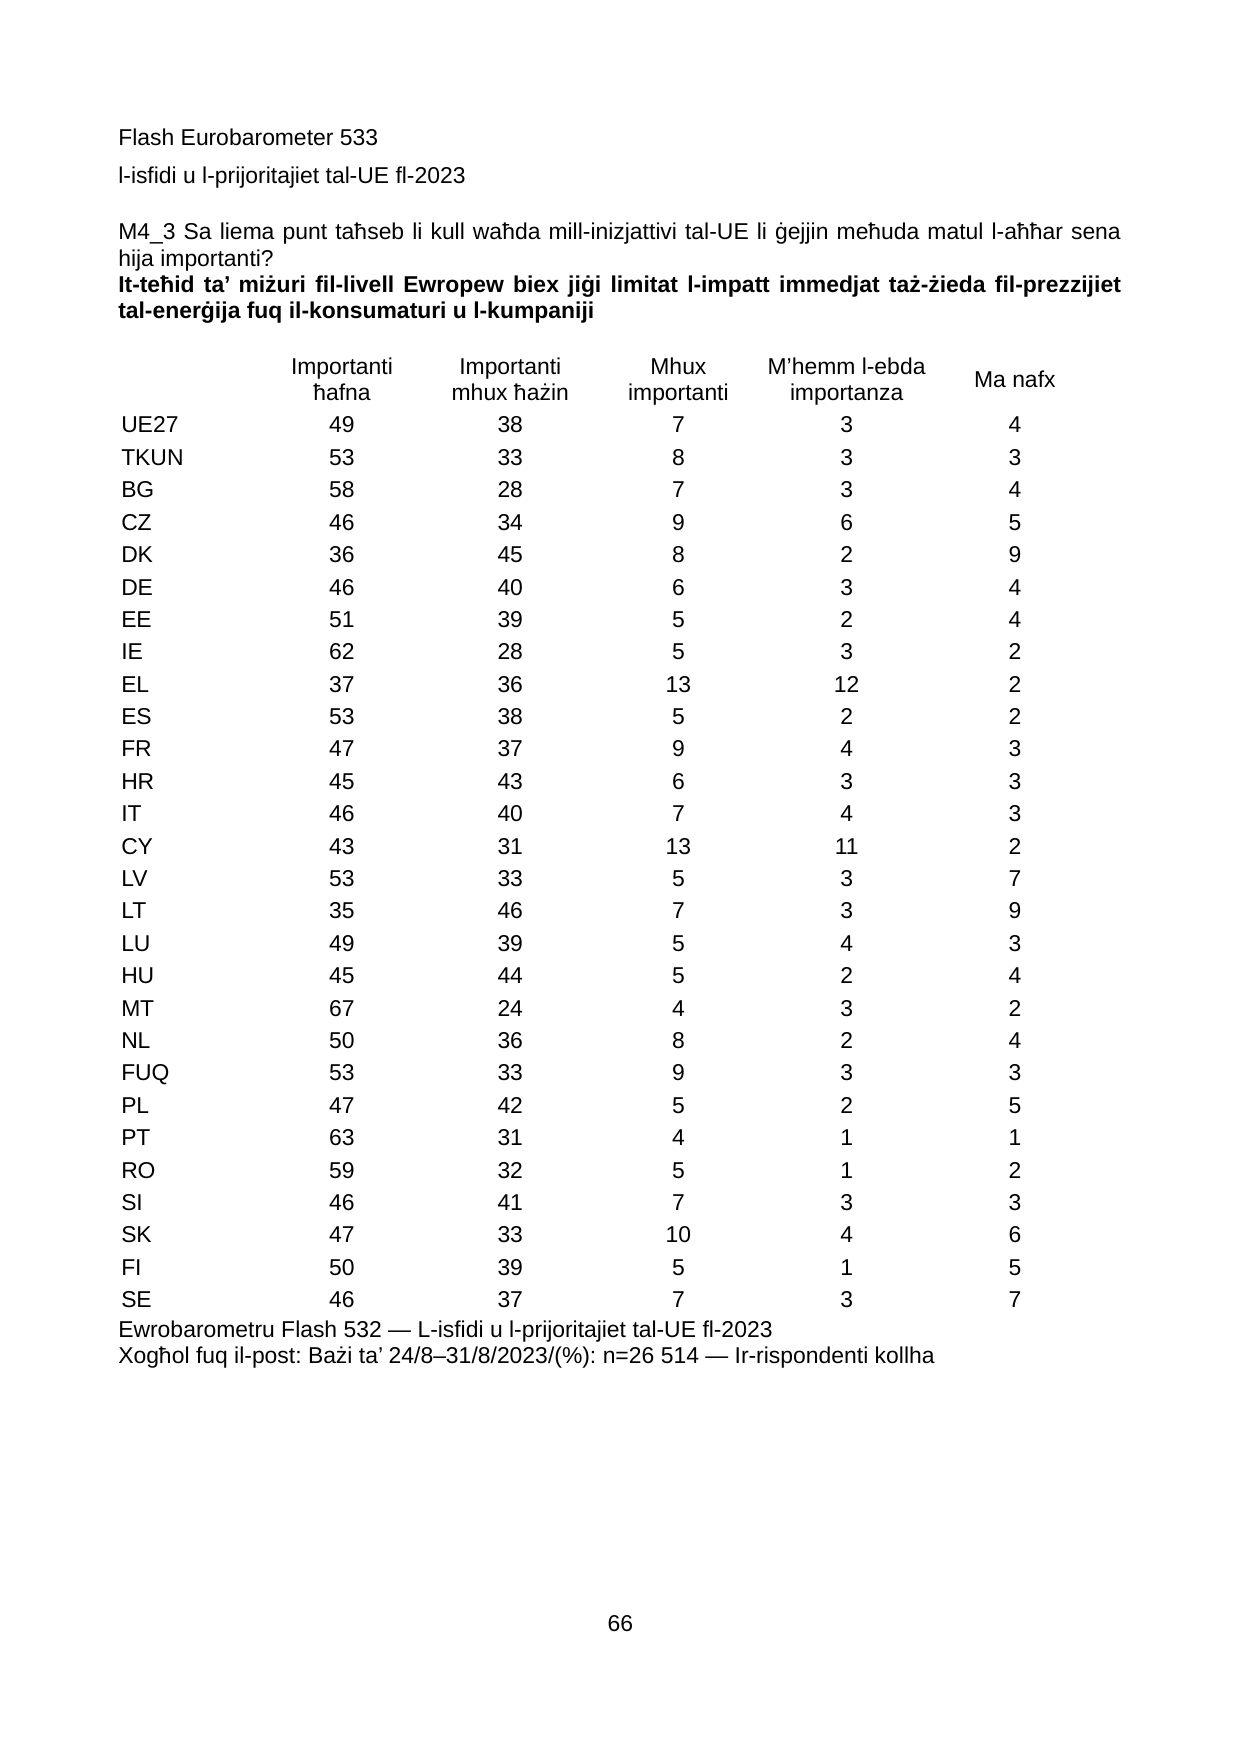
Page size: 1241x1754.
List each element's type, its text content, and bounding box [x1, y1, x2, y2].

table_cell 53 [258, 441, 426, 473]
table_cell 3 [762, 992, 931, 1024]
table_cell 40 [426, 797, 594, 829]
text Ewrobarometru Flash 532 — L-isfidi u l-prijoritajiet tal-UE fl-2023 [118, 1316, 1122, 1342]
table_cell 2 [762, 1089, 931, 1121]
table_cell 51 [258, 603, 426, 635]
table_cell 36 [426, 668, 594, 700]
table_cell 53 [258, 862, 426, 894]
table_cell 46 [258, 797, 426, 829]
table_cell 9 [594, 506, 762, 538]
table_cell 5 [594, 862, 762, 894]
table_cell 5 [931, 1089, 1099, 1121]
table_cell LV [118, 862, 258, 894]
table_cell 39 [426, 603, 594, 635]
table_cell 3 [931, 441, 1099, 473]
table_cell 45 [426, 538, 594, 570]
text M4_3 Sa liema punt taħseb li kull waħda mill-inizjattivi tal-UE li ġejjin meħuda matul l-aħħar sena hija importanti? [118, 218, 1122, 271]
table_cell 37 [426, 733, 594, 765]
table_cell CY [118, 830, 258, 862]
table_cell 4 [931, 1024, 1099, 1056]
table_cell HU [118, 959, 258, 992]
table_cell 28 [426, 635, 594, 668]
table_cell 36 [258, 538, 426, 570]
table_cell 6 [931, 1218, 1099, 1251]
table_cell 46 [426, 894, 594, 927]
table_cell 58 [258, 473, 426, 506]
table_cell 11 [762, 830, 931, 862]
table_cell 33 [426, 862, 594, 894]
table_cell 9 [594, 733, 762, 765]
table_cell SK [118, 1218, 258, 1251]
table_cell 31 [426, 830, 594, 862]
table_cell 4 [762, 927, 931, 959]
table_cell 1 [762, 1251, 931, 1283]
table_cell LU [118, 927, 258, 959]
table_cell 5 [594, 959, 762, 992]
table_cell 4 [594, 1121, 762, 1153]
table_cell 62 [258, 635, 426, 668]
table_cell 39 [426, 927, 594, 959]
table_cell 3 [762, 1186, 931, 1218]
table_cell 37 [426, 1283, 594, 1316]
text It-teħid ta’ miżuri fil-livell Ewropew biex jiġi limitat l-impatt immedjat taż-żieda fil-prezzijiet tal-enerġija fuq il-konsumaturi u l-kumpaniji [118, 271, 1122, 323]
table_cell 7 [931, 862, 1099, 894]
table_cell 3 [762, 635, 931, 668]
table_header Ma nafx [931, 350, 1099, 408]
table_cell 3 [931, 1186, 1099, 1218]
table_cell 3 [762, 473, 931, 506]
table_cell 4 [762, 797, 931, 829]
table_cell 4 [762, 1218, 931, 1251]
table_cell 34 [426, 506, 594, 538]
table_cell 9 [931, 538, 1099, 570]
table_cell 1 [931, 1121, 1099, 1153]
table_cell 7 [931, 1283, 1099, 1316]
table_cell 43 [426, 765, 594, 797]
table_cell 32 [426, 1154, 594, 1186]
table_cell 1 [762, 1154, 931, 1186]
table_cell 3 [762, 1283, 931, 1316]
table_cell 63 [258, 1121, 426, 1153]
table_cell 6 [594, 570, 762, 603]
table_cell 5 [594, 927, 762, 959]
table_cell 2 [762, 603, 931, 635]
table_cell TKUN [118, 441, 258, 473]
table_cell IE [118, 635, 258, 668]
table_cell 53 [258, 1056, 426, 1089]
table_cell 4 [931, 409, 1099, 441]
table_cell 7 [594, 409, 762, 441]
table_cell 4 [931, 570, 1099, 603]
table_header Importanti ħafna [258, 350, 426, 408]
table_cell 3 [931, 927, 1099, 959]
table_cell 2 [931, 830, 1099, 862]
table_cell 9 [594, 1056, 762, 1089]
table_cell SE [118, 1283, 258, 1316]
table_cell 2 [931, 992, 1099, 1024]
table_cell 7 [594, 797, 762, 829]
table_cell 5 [594, 1154, 762, 1186]
table_cell 42 [426, 1089, 594, 1121]
table_cell 47 [258, 1089, 426, 1121]
table_header M’hemm l-ebda importanza [762, 350, 931, 408]
table_cell IT [118, 797, 258, 829]
table_cell 2 [762, 538, 931, 570]
table_cell 2 [931, 668, 1099, 700]
table_cell 39 [426, 1251, 594, 1283]
table_cell 31 [426, 1121, 594, 1153]
table_cell 28 [426, 473, 594, 506]
table_cell 38 [426, 409, 594, 441]
table_cell 50 [258, 1024, 426, 1056]
table_cell 3 [762, 894, 931, 927]
table_cell PT [118, 1121, 258, 1153]
table_cell 8 [594, 1024, 762, 1056]
table_cell 35 [258, 894, 426, 927]
table_cell 1 [762, 1121, 931, 1153]
table_cell 46 [258, 506, 426, 538]
table_cell 2 [931, 635, 1099, 668]
table_cell 67 [258, 992, 426, 1024]
table_cell 7 [594, 894, 762, 927]
table_cell 24 [426, 992, 594, 1024]
table_cell 40 [426, 570, 594, 603]
table_cell 3 [931, 1056, 1099, 1089]
table_cell BG [118, 473, 258, 506]
table_cell 49 [258, 927, 426, 959]
table_cell PL [118, 1089, 258, 1121]
table_cell 8 [594, 538, 762, 570]
table_cell 10 [594, 1218, 762, 1251]
table_cell 2 [762, 1024, 931, 1056]
table_cell LT [118, 894, 258, 927]
table_cell 33 [426, 1218, 594, 1251]
table_cell 38 [426, 700, 594, 732]
table_cell 37 [258, 668, 426, 700]
table_cell 4 [931, 959, 1099, 992]
table_cell HR [118, 765, 258, 797]
table_cell 3 [762, 765, 931, 797]
table_cell 3 [762, 1056, 931, 1089]
table_cell 33 [426, 1056, 594, 1089]
table_cell 3 [931, 765, 1099, 797]
table_cell 12 [762, 668, 931, 700]
table_cell 2 [931, 1154, 1099, 1186]
table_cell 4 [931, 473, 1099, 506]
table_header Mhux importanti [594, 350, 762, 408]
table_cell 3 [762, 862, 931, 894]
table_cell FUQ [118, 1056, 258, 1089]
text Xogħol fuq il-post: Bażi ta’ 24/8–31/8/2023/(%): n=26 514 — Ir-rispondenti kollha [118, 1342, 1122, 1368]
table_cell CZ [118, 506, 258, 538]
table_cell 43 [258, 830, 426, 862]
table_cell 45 [258, 959, 426, 992]
table_cell 53 [258, 700, 426, 732]
table_cell 3 [762, 409, 931, 441]
table_header Importanti mhux ħażin [426, 350, 594, 408]
table_cell DK [118, 538, 258, 570]
table_cell 5 [594, 635, 762, 668]
table_cell 3 [931, 733, 1099, 765]
table_cell RO [118, 1154, 258, 1186]
table_cell 47 [258, 1218, 426, 1251]
table_cell UE27 [118, 409, 258, 441]
table_cell 45 [258, 765, 426, 797]
table_cell 4 [762, 733, 931, 765]
table_cell 3 [762, 441, 931, 473]
table_cell 3 [931, 797, 1099, 829]
table_cell 3 [762, 570, 931, 603]
table_cell 13 [594, 668, 762, 700]
table_cell 6 [594, 765, 762, 797]
table_cell 9 [931, 894, 1099, 927]
table_cell 50 [258, 1251, 426, 1283]
table_header [118, 350, 258, 408]
table_cell 7 [594, 473, 762, 506]
table_cell 7 [594, 1186, 762, 1218]
table_cell 33 [426, 441, 594, 473]
table_cell 41 [426, 1186, 594, 1218]
table_cell 2 [931, 700, 1099, 732]
table_cell 5 [594, 1089, 762, 1121]
table_cell DE [118, 570, 258, 603]
table_cell 46 [258, 1283, 426, 1316]
table_cell 5 [594, 1251, 762, 1283]
table_cell 5 [594, 603, 762, 635]
table_cell EL [118, 668, 258, 700]
table_cell 36 [426, 1024, 594, 1056]
table_cell 5 [931, 506, 1099, 538]
table_cell 4 [931, 603, 1099, 635]
table_cell FR [118, 733, 258, 765]
table_cell 44 [426, 959, 594, 992]
table_cell 4 [594, 992, 762, 1024]
table_cell NL [118, 1024, 258, 1056]
table_cell 8 [594, 441, 762, 473]
table_cell 5 [594, 700, 762, 732]
table_cell 2 [762, 700, 931, 732]
table_cell FI [118, 1251, 258, 1283]
table_cell 46 [258, 1186, 426, 1218]
table_cell 46 [258, 570, 426, 603]
table_cell 49 [258, 409, 426, 441]
table_cell 6 [762, 506, 931, 538]
table_cell 13 [594, 830, 762, 862]
table_cell 7 [594, 1283, 762, 1316]
table_cell 59 [258, 1154, 426, 1186]
table_cell ES [118, 700, 258, 732]
table_cell 47 [258, 733, 426, 765]
table_cell SI [118, 1186, 258, 1218]
table_cell 2 [762, 959, 931, 992]
table_cell 5 [931, 1251, 1099, 1283]
table_cell EE [118, 603, 258, 635]
table_cell MT [118, 992, 258, 1024]
